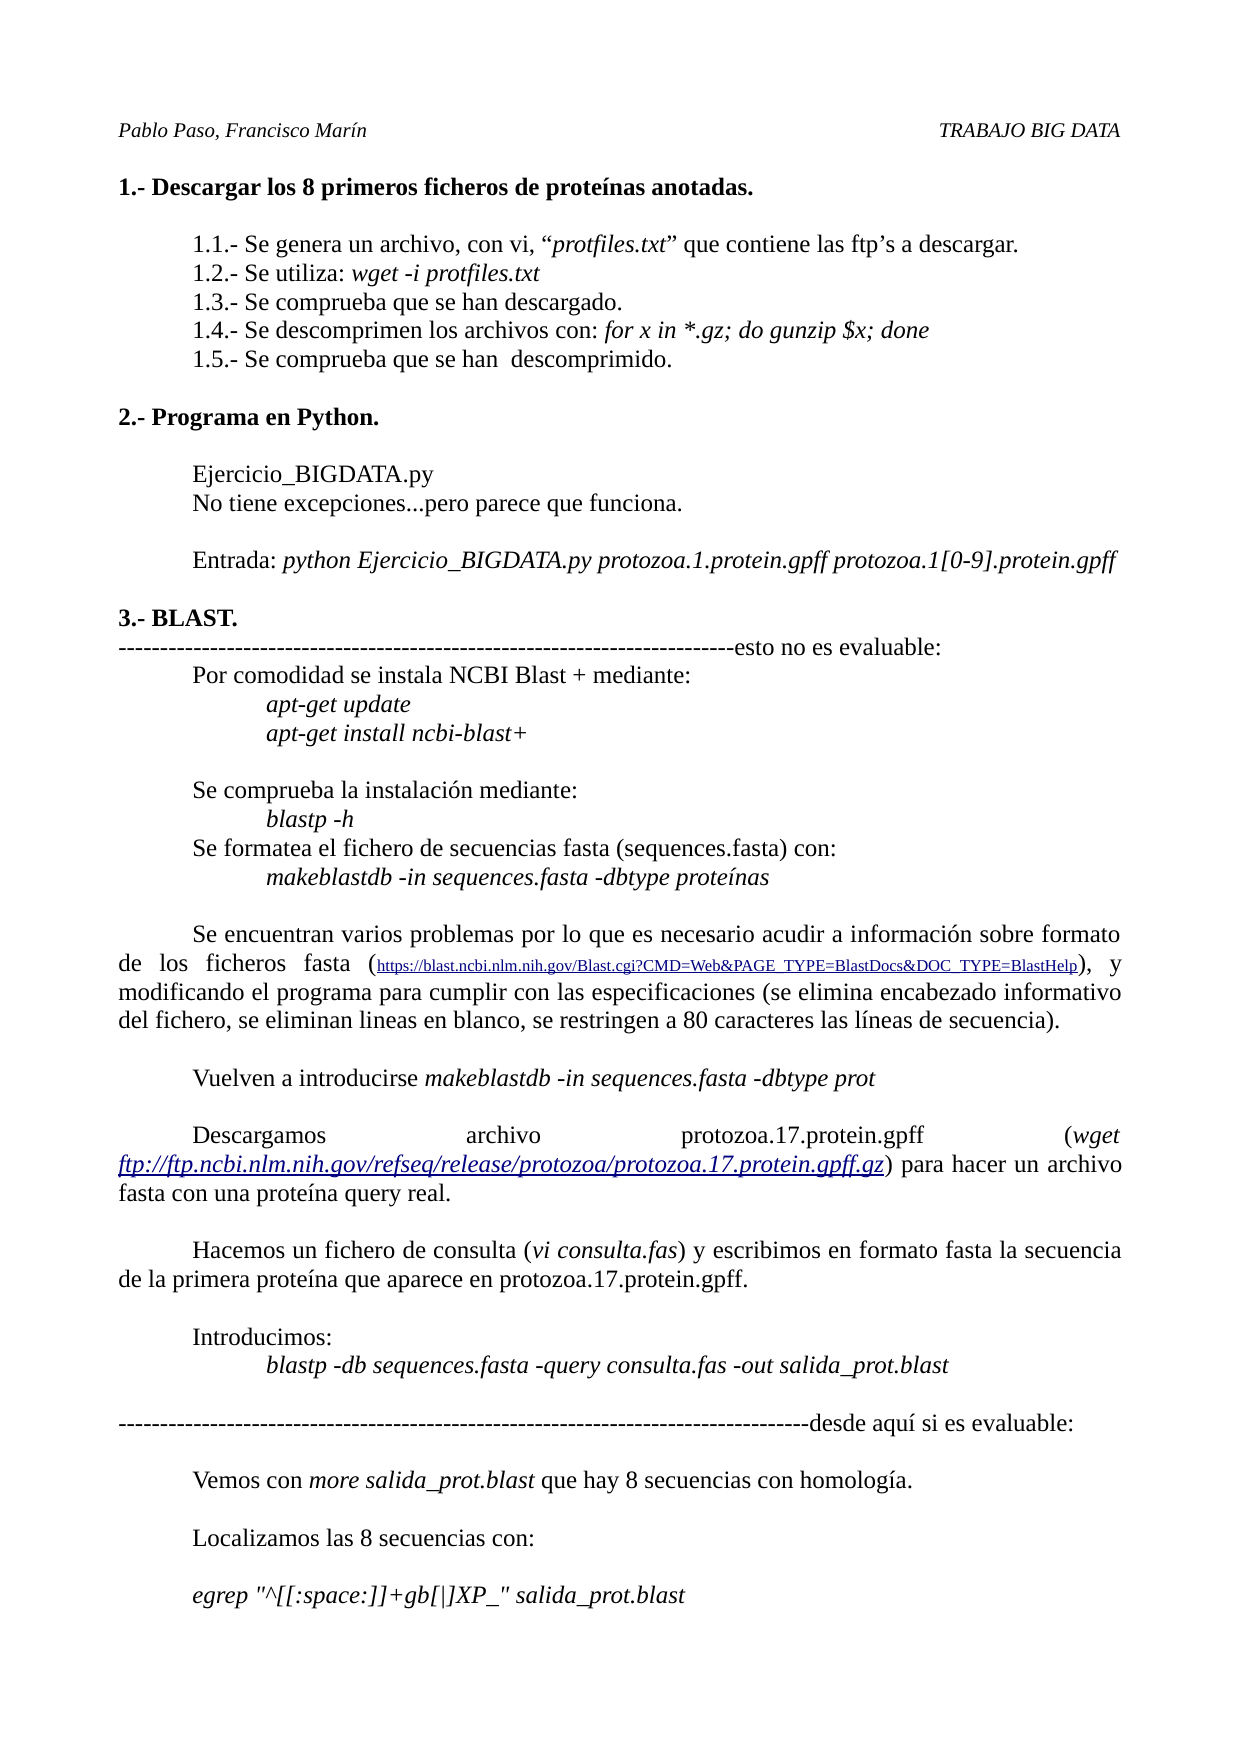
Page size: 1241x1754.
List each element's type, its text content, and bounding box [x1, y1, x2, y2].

text Hacemos un fichero de consulta (vi consulta.fas) y escribimos en formato fasta la secuencia de la primera proteína que aparece en protozoa.17.protein.gpff. [118, 1235, 1122, 1293]
text Descargamos archivo protozoa.17.protein.gpff (wget ftp://ftp.ncbi.nlm.nih.gov/refseq/release/protozoa/protozoa.17.protein.gpff.gz) para hacer un archivo fasta con una proteína query real. [118, 1120, 1122, 1207]
text 1.4.- Se descomprimen los archivos con: for x in *.gz; do gunzip $x; done [118, 315, 1122, 344]
text 1.5.- Se comprueba que se han descomprimido. [118, 344, 1122, 373]
text 1.3.- Se comprueba que se han descargado. [118, 287, 1122, 315]
text Vemos con more salida_prot.blast que hay 8 secuencias con homología. [118, 1465, 1122, 1494]
text 1.- Descargar los 8 primeros ficheros de proteínas anotadas. [118, 172, 1122, 200]
text Se formatea el fichero de secuencias fasta (sequences.fasta) con: [118, 833, 1122, 862]
text Vuelven a introducirse makeblastdb -in sequences.fasta -dbtype prot [118, 1063, 1122, 1092]
text Por comodidad se instala NCBI Blast + mediante: [118, 660, 1122, 689]
text 1.2.- Se utiliza: wget -i protfiles.txt [118, 258, 1122, 287]
text 3.- BLAST. [118, 603, 1122, 632]
text Entrada: python Ejercicio_BIGDATA.py protozoa.1.protein.gpff protozoa.1[0-9].protein.gpff [118, 545, 1122, 574]
text No tiene excepciones...pero parece que funciona. [118, 488, 1122, 517]
text -----------------------------------------------------------------------------------desde aquí si es evaluable: [118, 1408, 1122, 1437]
text Ejercicio_BIGDATA.py [118, 459, 1122, 488]
text blastp -db sequences.fasta -query consulta.fas -out salida_prot.blast [118, 1350, 1122, 1379]
text blastp -h [118, 804, 1122, 833]
text Localizamos las 8 secuencias con: [118, 1523, 1122, 1552]
text apt-get update [118, 689, 1122, 718]
text --------------------------------------------------------------------------esto no es evaluable: [118, 632, 1122, 660]
text makeblastdb -in sequences.fasta -dbtype proteínas [118, 862, 1122, 890]
text egrep "^[[:space:]]+gb[|]XP_" salida_prot.blast [118, 1580, 1122, 1609]
text apt-get install ncbi-blast+ [118, 718, 1122, 747]
text Se comprueba la instalación mediante: [118, 775, 1122, 804]
text Introducimos: [118, 1322, 1122, 1350]
text 1.1.- Se genera un archivo, con vi, “protfiles.txt” que contiene las ftp’s a descargar. [118, 229, 1122, 258]
text 2.- Programa en Python. [118, 402, 1122, 430]
text Se encuentran varios problemas por lo que es necesario acudir a información sobre formato de los ficheros fasta (https://blast.ncbi.nlm.nih.gov/Blast.cgi?CMD=Web&PAGE_TYPE=BlastDocs&DOC_TYPE=BlastHelp), y modificando el programa para cumplir con las especificaciones (se elimina encabezado informativo del fichero, se eliminan lineas en blanco, se restringen a 80 caracteres las líneas de secuencia). [118, 919, 1122, 1034]
